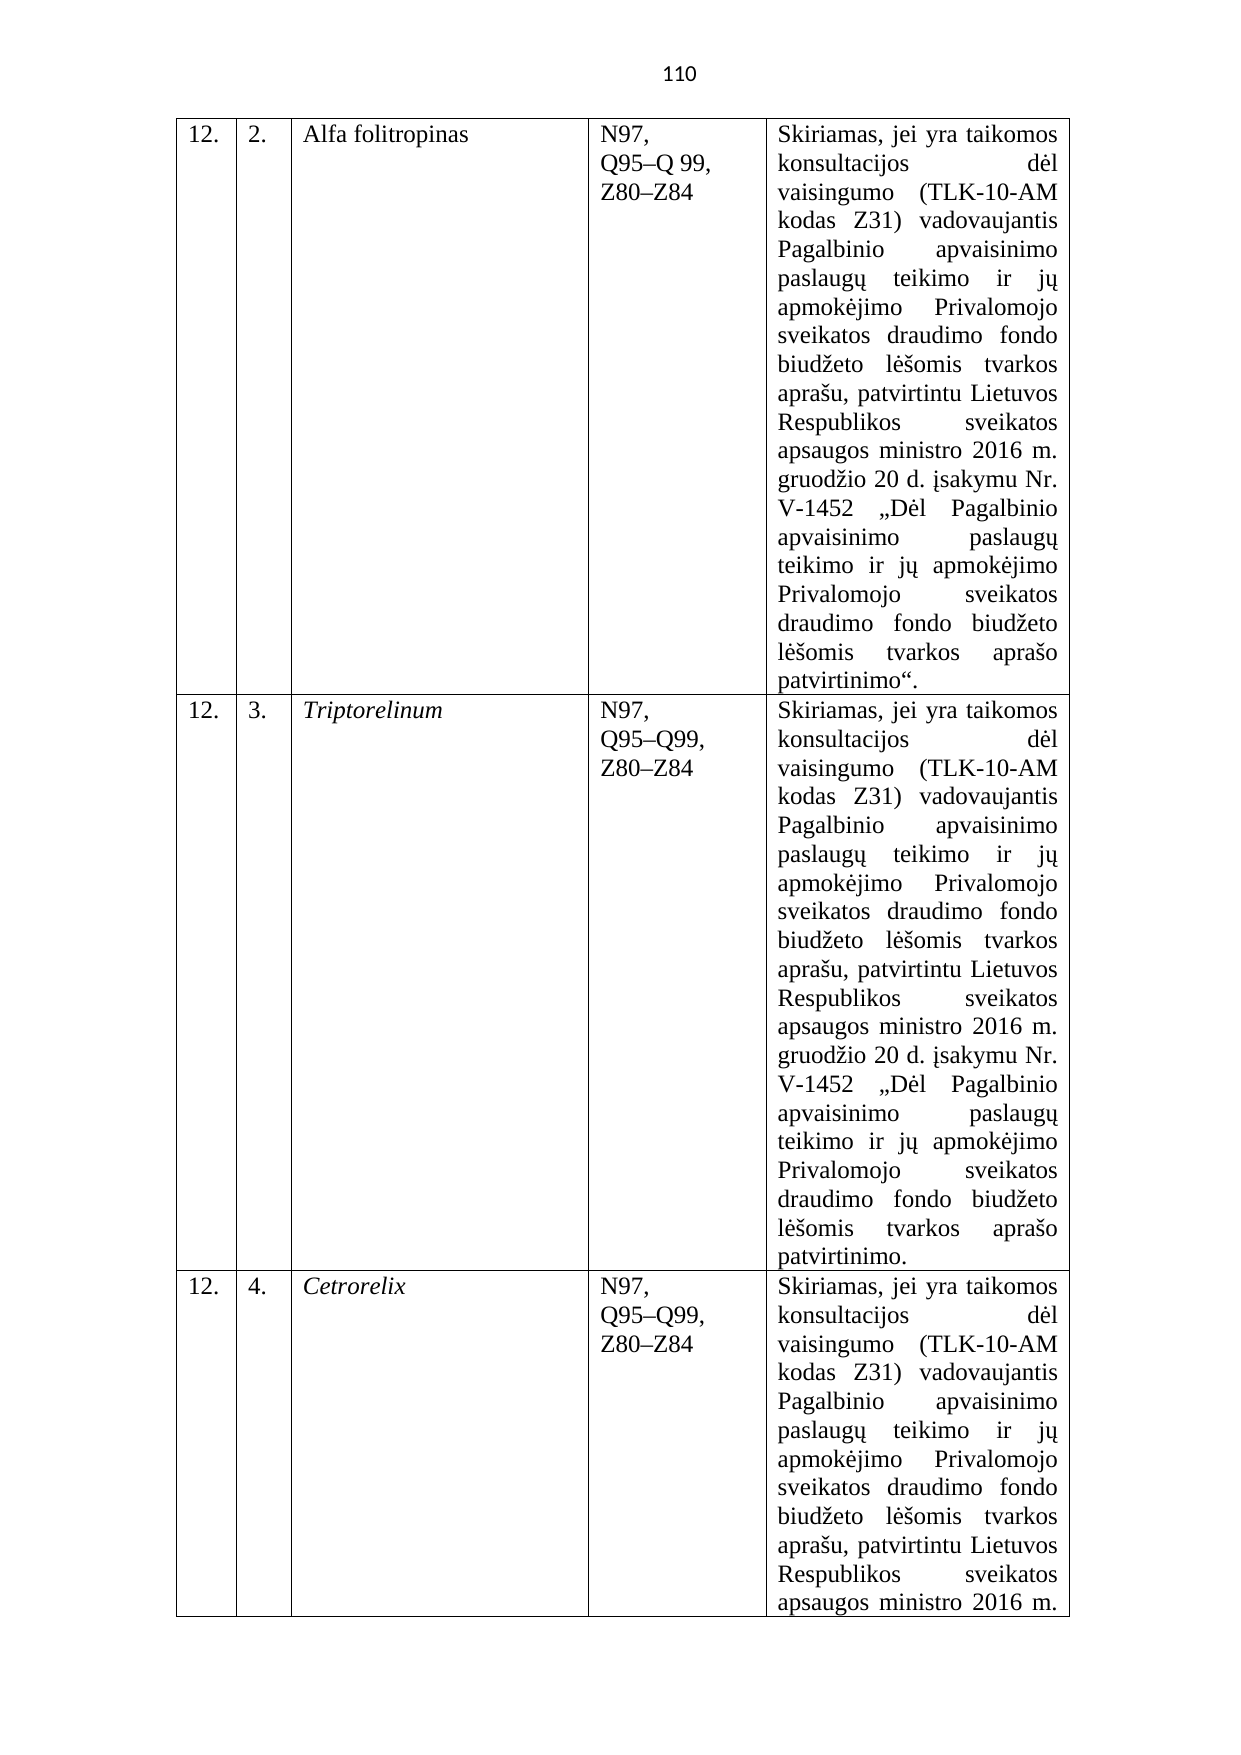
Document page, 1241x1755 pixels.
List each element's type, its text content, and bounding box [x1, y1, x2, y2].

table_cell [1099, 118, 1103, 694]
table_cell [1088, 1270, 1093, 1616]
table_cell [1088, 694, 1093, 1270]
table_cell [1079, 1270, 1083, 1616]
table_cell Skiriamas, jei yra taikomos konsultacijos dėl vaisingumo (TLK-10-AM kodas Z31) vadovaujantis Pagalbinio apvaisinimo paslaugų teikimo ir jų apmokėjimo Privalomojo sveikatos draudimo fondo biudžeto lėšomis tvarkos aprašu, patvirtintu Lietuvos Respublikos sveikatos apsaugos ministro 2016 m. [767, 1271, 1069, 1616]
table_cell Alfa folitropinas [292, 119, 588, 694]
table_cell [1103, 1270, 1109, 1616]
table_cell N97, Q95–Q 99, Z80–Z84 [589, 119, 766, 694]
table_cell [1103, 118, 1109, 694]
table_cell [1079, 118, 1083, 694]
table_cell [1088, 118, 1093, 694]
table_cell Cetrorelix [292, 1271, 588, 1616]
table_cell 12. [177, 119, 236, 694]
table_cell [1099, 1270, 1103, 1616]
table_cell [1074, 694, 1079, 1270]
table_cell Skiriamas, jei yra taikomos konsultacijos dėl vaisingumo (TLK-10-AM kodas Z31) vadovaujantis Pagalbinio apvaisinimo paslaugų teikimo ir jų apmokėjimo Privalomojo sveikatos draudimo fondo biudžeto lėšomis tvarkos aprašu, patvirtintu Lietuvos Respublikos sveikatos apsaugos ministro 2016 m. gruodžio 20 d. įsakymu Nr. V-1452 „Dėl Pagalbinio apvaisinimo paslaugų teikimo ir jų apmokėjimo Privalomojo sveikatos draudimo fondo biudžeto lėšomis tvarkos aprašo patvirtinimo“. [767, 119, 1069, 694]
table_cell [1084, 694, 1088, 1270]
table_cell N97, Q95–Q99, Z80–Z84 [589, 1271, 766, 1616]
table_cell [1084, 1270, 1088, 1616]
table_cell Skiriamas, jei yra taikomos konsultacijos dėl vaisingumo (TLK-10-AM kodas Z31) vadovaujantis Pagalbinio apvaisinimo paslaugų teikimo ir jų apmokėjimo Privalomojo sveikatos draudimo fondo biudžeto lėšomis tvarkos aprašu, patvirtintu Lietuvos Respublikos sveikatos apsaugos ministro 2016 m. gruodžio 20 d. įsakymu Nr. V-1452 „Dėl Pagalbinio apvaisinimo paslaugų teikimo ir jų apmokėjimo Privalomojo sveikatos draudimo fondo biudžeto lėšomis tvarkos aprašo patvirtinimo. [767, 695, 1069, 1270]
table_cell [1093, 118, 1099, 694]
table_cell Triptorelinum [292, 695, 588, 1270]
table_cell [1093, 694, 1099, 1270]
table_cell 12. [177, 695, 236, 1270]
table_cell 3. [237, 695, 291, 1270]
table_cell N97, Q95–Q99, Z80–Z84 [589, 695, 766, 1270]
table_cell [1109, 118, 1123, 694]
table_cell [1103, 694, 1109, 1270]
table_cell [1099, 694, 1103, 1270]
table_cell 2. [237, 119, 291, 694]
table_cell [1093, 1270, 1099, 1616]
table_cell [1074, 118, 1079, 694]
table_cell [1084, 118, 1088, 694]
table_cell 4. [237, 1271, 291, 1616]
table_cell [1074, 1270, 1079, 1616]
table_cell 12. [177, 1271, 236, 1616]
table_cell [1109, 1270, 1123, 1616]
table_cell [1109, 694, 1123, 1270]
table_cell [1079, 694, 1083, 1270]
